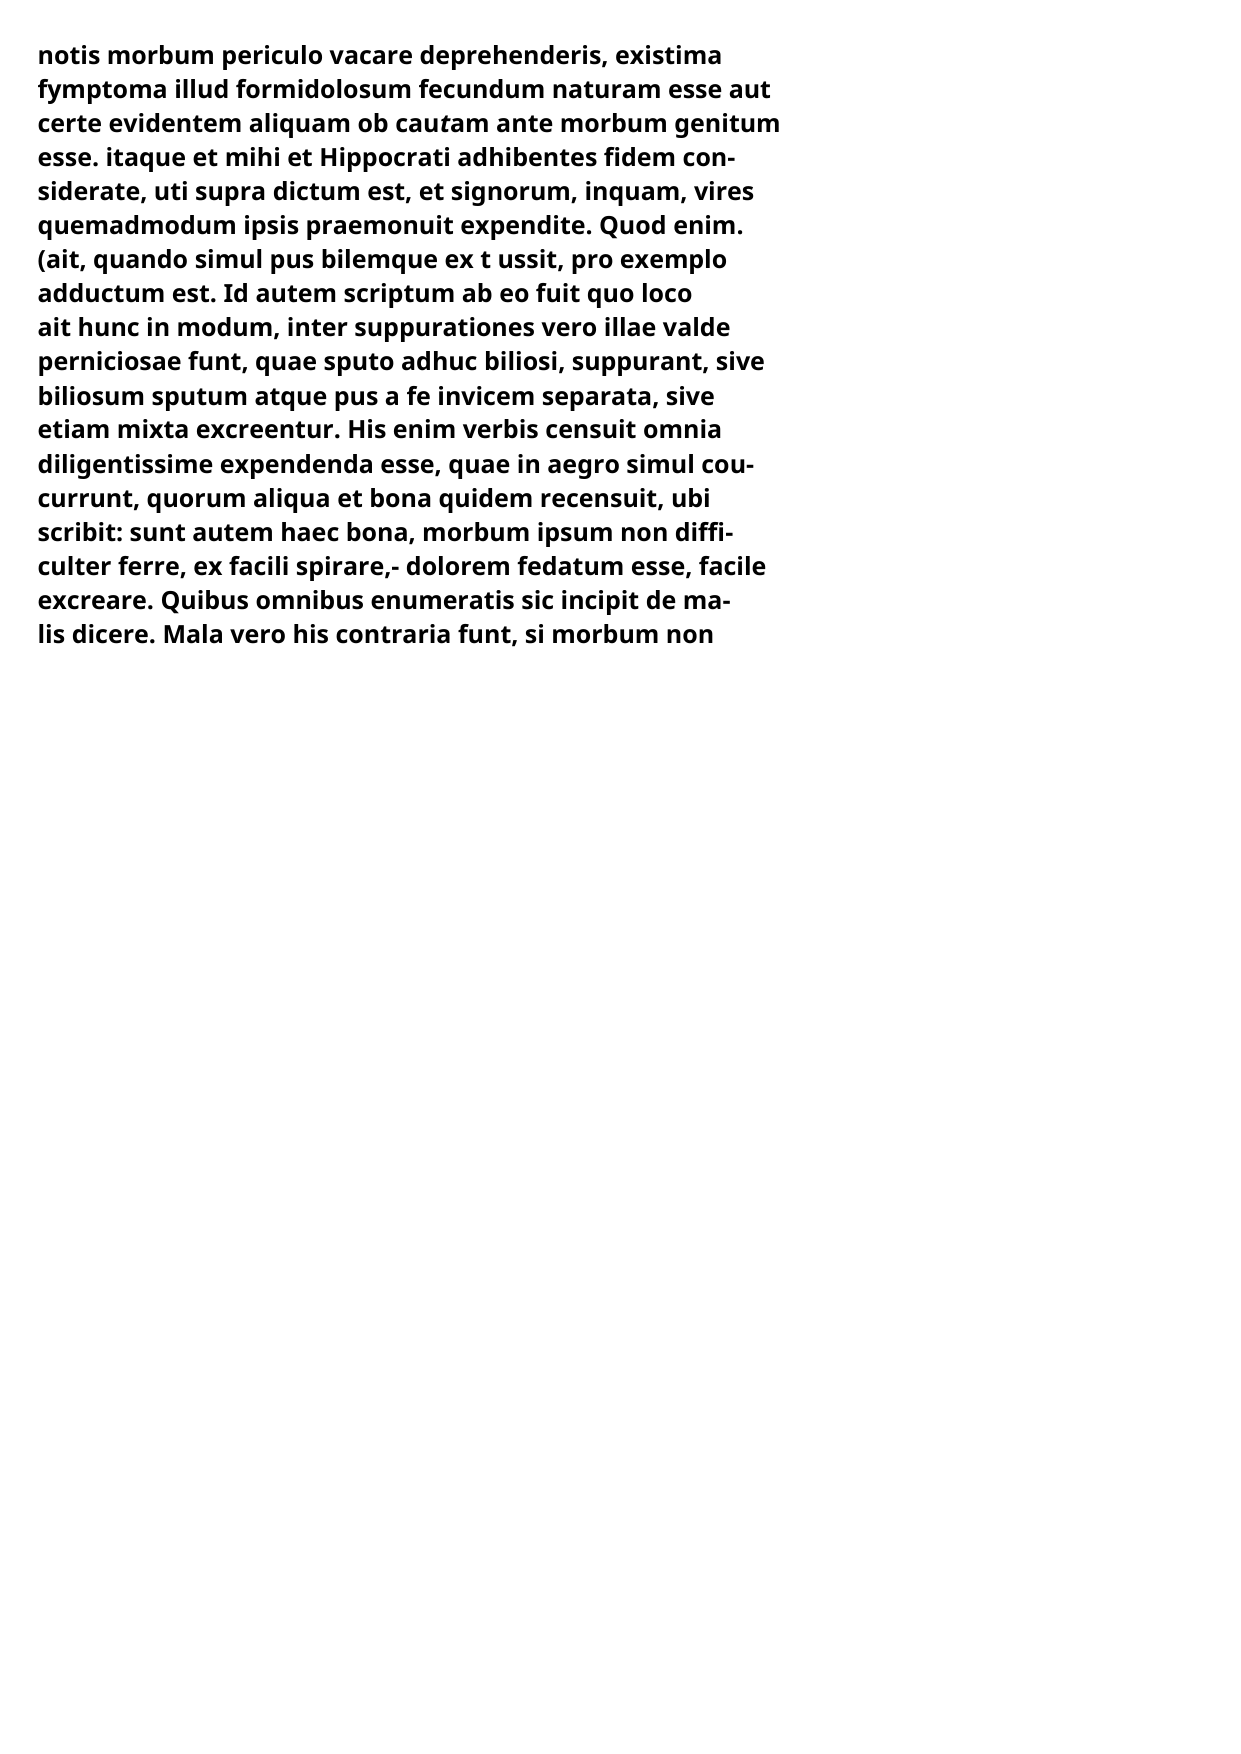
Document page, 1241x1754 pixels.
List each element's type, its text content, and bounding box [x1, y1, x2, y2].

text notis morbum periculo vacare deprehenderis, existima fymptoma illud formidolosum fecundum naturam esse aut certe evidentem aliquam ob cautam ante morbum genitum esse. itaque et mihi et Hippocrati adhibentes fidem con- siderate, uti supra dictum est, et signorum, inquam, vires quemadmodum ipsis praemonuit expendite. Quod enim. (ait, quando simul pus bilemque ex t ussit, pro exemplo adductum est. Id autem scriptum ab eo fuit quo loco ait hunc in modum, inter suppurationes vero illae valde perniciosae funt, quae sputo adhuc biliosi, suppurant, sive biliosum sputum atque pus a fe invicem separata, sive etiam mixta excreentur. His enim verbis censuit omnia diligentissime expendenda esse, quae in aegro simul cou- currunt, quorum aliqua et bona quidem recensuit, ubi scribit: sunt autem haec bona, morbum ipsum non diffi- culter ferre, ex facili spirare,- dolorem fedatum esse, facile excreare. Quibus omnibus enumeratis sic incipit de ma- lis dicere. Mala vero his contraria funt, si morbum non [37, 37, 1203, 651]
